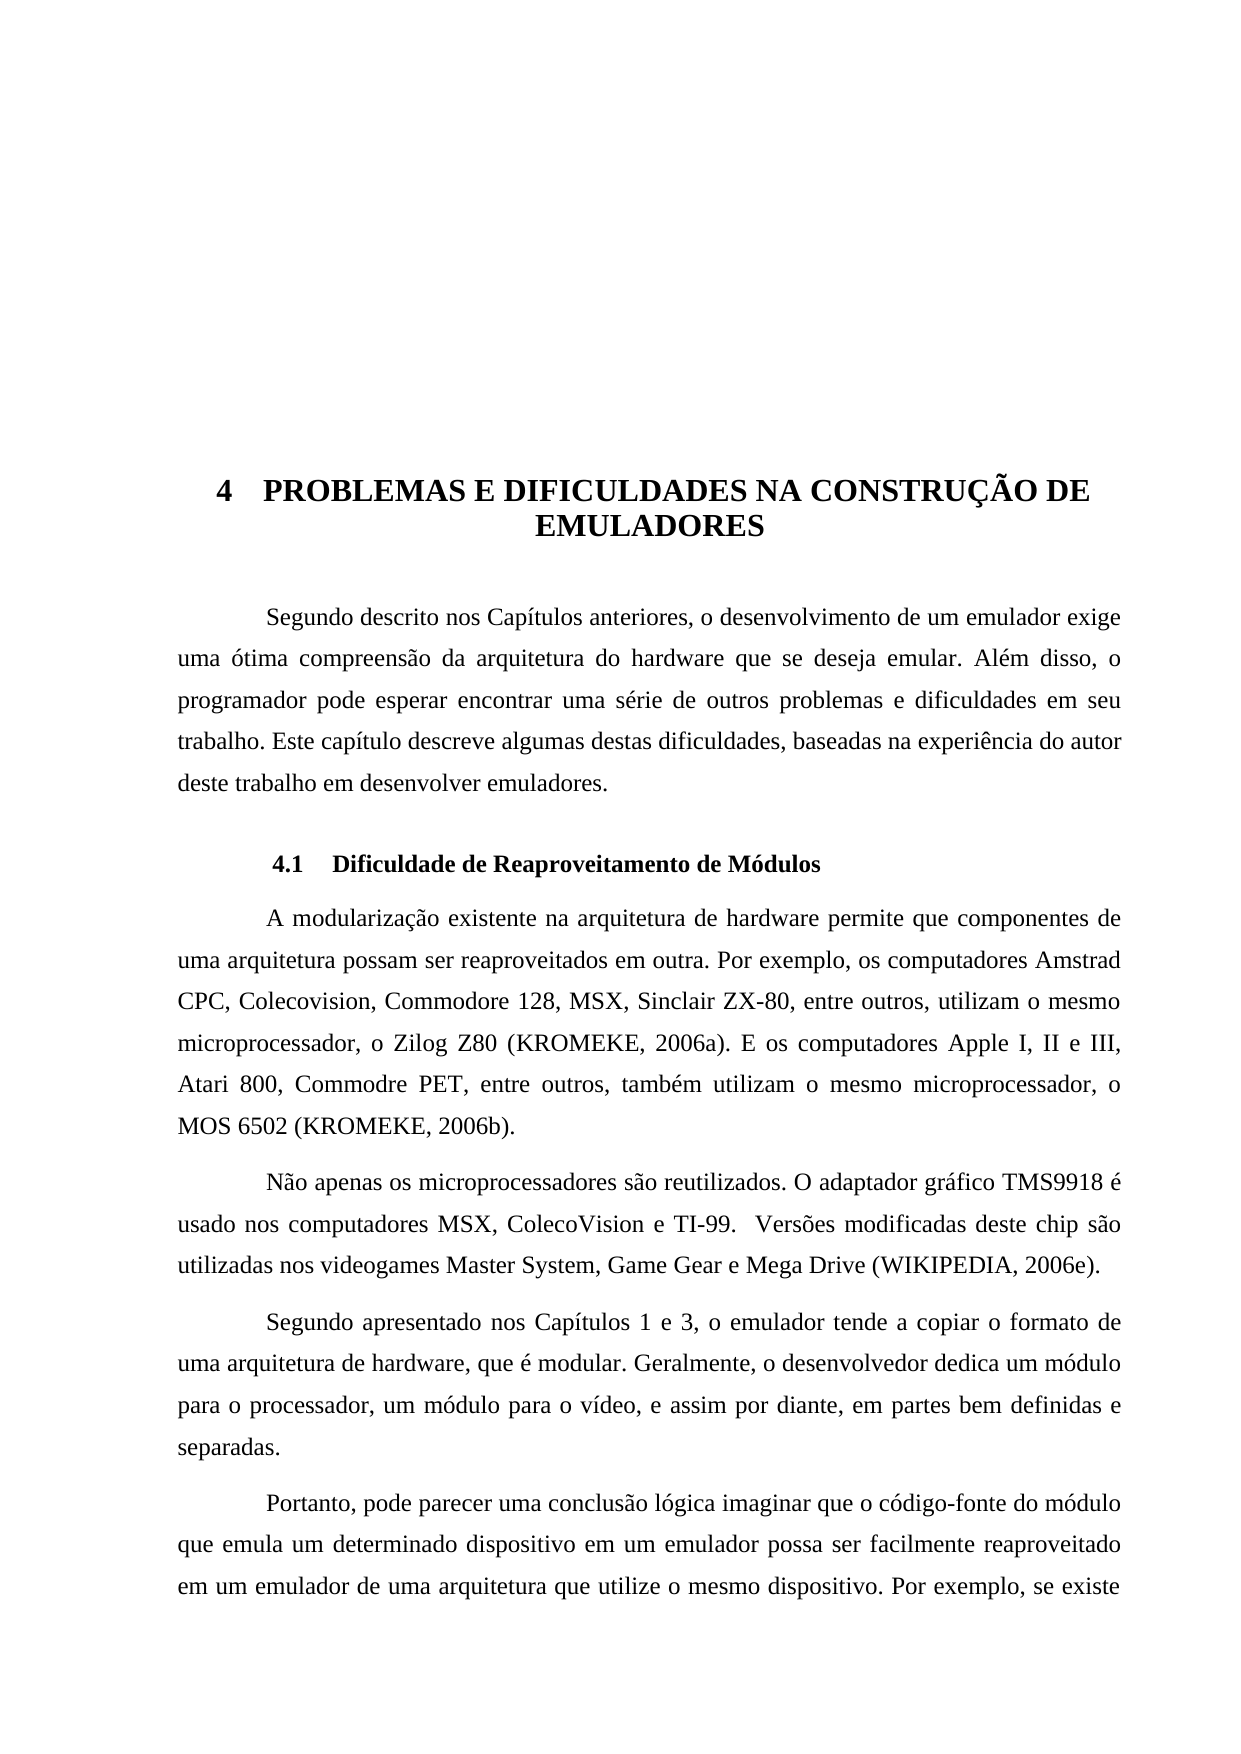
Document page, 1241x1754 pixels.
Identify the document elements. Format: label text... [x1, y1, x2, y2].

subtitle Problemas e Dificuldades na Construção de Emuladores [177, 472, 1122, 543]
text Segundo descrito nos Capítulos anteriores, o desenvolvimento de um emulador exige uma ótima compreensão da arquitetura do hardware que se deseja emular. Além disso, o programador pode esperar encontrar uma série de outros problemas e dificuldades em seu trabalho. Este capítulo descreve algumas destas dificuldades, baseadas na experiência do autor deste trabalho em desenvolver emuladores. [177, 603, 1122, 797]
subtitle Dificuldade de Reaproveitamento de Módulos [177, 850, 1122, 878]
text Portanto, pode parecer uma conclusão lógica imaginar que o código-fonte do módulo que emula um determinado dispositivo em um emulador possa ser facilmente reaproveitado em um emulador de uma arquitetura que utilize o mesmo dispositivo. Por exemplo, se existe [177, 1489, 1122, 1600]
text Segundo apresentado nos Capítulos 1 e 3, o emulador tende a copiar o formato de uma arquitetura de hardware, que é modular. Geralmente, o desenvolvedor dedica um módulo para o processador, um módulo para o vídeo, e assim por diante, em partes bem definidas e separadas. [177, 1308, 1122, 1460]
text A modularização existente na arquitetura de hardware permite que componentes de uma arquitetura possam ser reaproveitados em outra. Por exemplo, os computadores Amstrad CPC, Colecovision, Commodore 128, MSX, Sinclair ZX-80, entre outros, utilizam o mesmo microprocessador, o Zilog Z80 (KROMEKE, 2006a). E os computadores Apple I, II e III, Atari 800, Commodre PET, entre outros, também utilizam o mesmo microprocessador, o MOS 6502 (KROMEKE, 2006b). [177, 904, 1122, 1140]
text Não apenas os microprocessadores são reutilizados. O adaptador gráfico TMS9918 é usado nos computadores MSX, ColecoVision e TI-99. Versões modificadas deste chip são utilizadas nos videogames Master System, Game Gear e Mega Drive (WIKIPEDIA, 2006e). [177, 1168, 1122, 1279]
